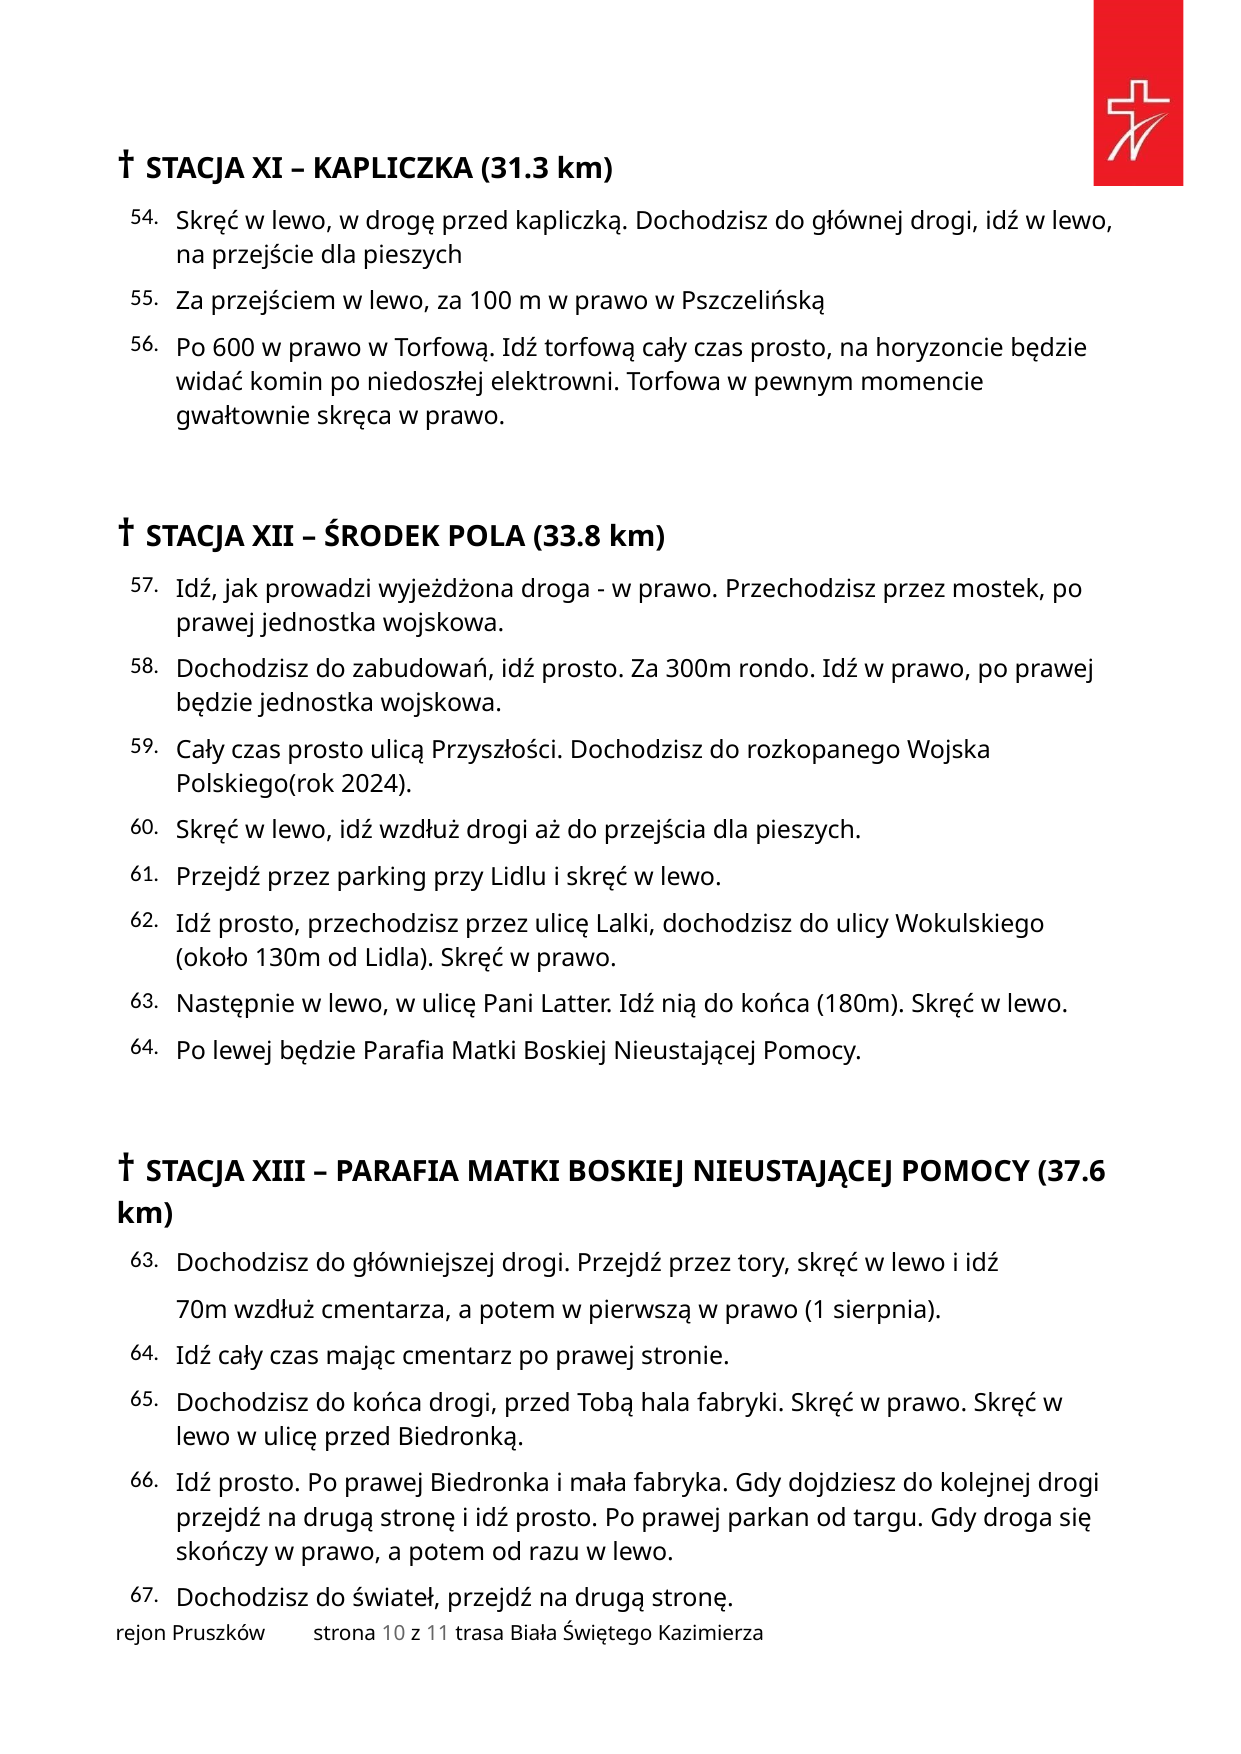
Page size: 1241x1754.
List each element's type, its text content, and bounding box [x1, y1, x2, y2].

list Następnie w lewo, w ulicę Pani Latter. Idź nią do końca (180m). Skręć w lewo. [130, 986, 1123, 1020]
list Cały czas prosto ulicą Przyszłości. Dochodzisz do rozkopanego Wojska Polskiego(rok 2024). [130, 732, 1123, 800]
list Skręć w lewo, idź wzdłuż drogi aż do przejścia dla pieszych. [130, 812, 1123, 846]
list Idź, jak prowadzi wyjeżdżona droga - w prawo. Przechodzisz przez mostek, po prawej jednostka wojskowa. [130, 570, 1123, 638]
list Dochodzisz do główniejszej drogi. Przejdź przez tory, skręć w lewo i idź [130, 1245, 1123, 1279]
text 70m wzdłuż cmentarza, a potem w pierwszą w prawo (1 sierpnia). [176, 1291, 1123, 1325]
subtitle † STACJA XI – KAPLICZKA (31.3 km) [116, 139, 1123, 190]
list Skręć w lewo, w drogę przed kapliczką. Dochodzisz do głównej drogi, idź w lewo, na przejście dla pieszych [130, 202, 1123, 271]
list Idź prosto. Po prawej Biedronka i mała fabryka. Gdy dojdziesz do kolejnej drogi przejdź na drugą stronę i idź prosto. Po prawej parkan od targu. Gdy droga się skończy w prawo, a potem od razu w lewo. [130, 1465, 1123, 1567]
list Przejdź przez parking przy Lidlu i skręć w lewo. [130, 859, 1123, 893]
list Za przejściem w lewo, za 100 m w prawo w Pszczelińską [130, 283, 1123, 317]
subtitle † STACJA XIII – PARAFIA MATKI BOSKIEJ NIEUSTAJĄCEJ POMOCY (37.6 km) [116, 1142, 1123, 1232]
list Dochodzisz do końca drogi, przed Tobą hala fabryki. Skręć w prawo. Skręć w lewo w ulicę przed Biedronką. [130, 1384, 1123, 1453]
subtitle † STACJA XII – ŚRODEK POLA (33.8 km) [116, 507, 1123, 558]
list Dochodzisz do świateł, przejdź na drugą stronę. [130, 1580, 1123, 1614]
list Dochodzisz do zabudowań, idź prosto. Za 300m rondo. Idź w prawo, po prawej będzie jednostka wojskowa. [130, 651, 1123, 719]
list Idź prosto, przechodzisz przez ulicę Lalki, dochodzisz do ulicy Wokulskiego (około 130m od Lidla). Skręć w prawo. [130, 905, 1123, 973]
list Idź cały czas mając cmentarz po prawej stronie. [130, 1338, 1123, 1372]
list Po 600 w prawo w Torfową. Idź torfową cały czas prosto, na horyzoncie będzie widać komin po niedoszłej elektrowni. Torfowa w pewnym momencie gwałtownie skręca w prawo. [130, 329, 1123, 432]
list Po lewej będzie Parafia Matki Boskiej Nieustającej Pomocy. [130, 1032, 1123, 1067]
